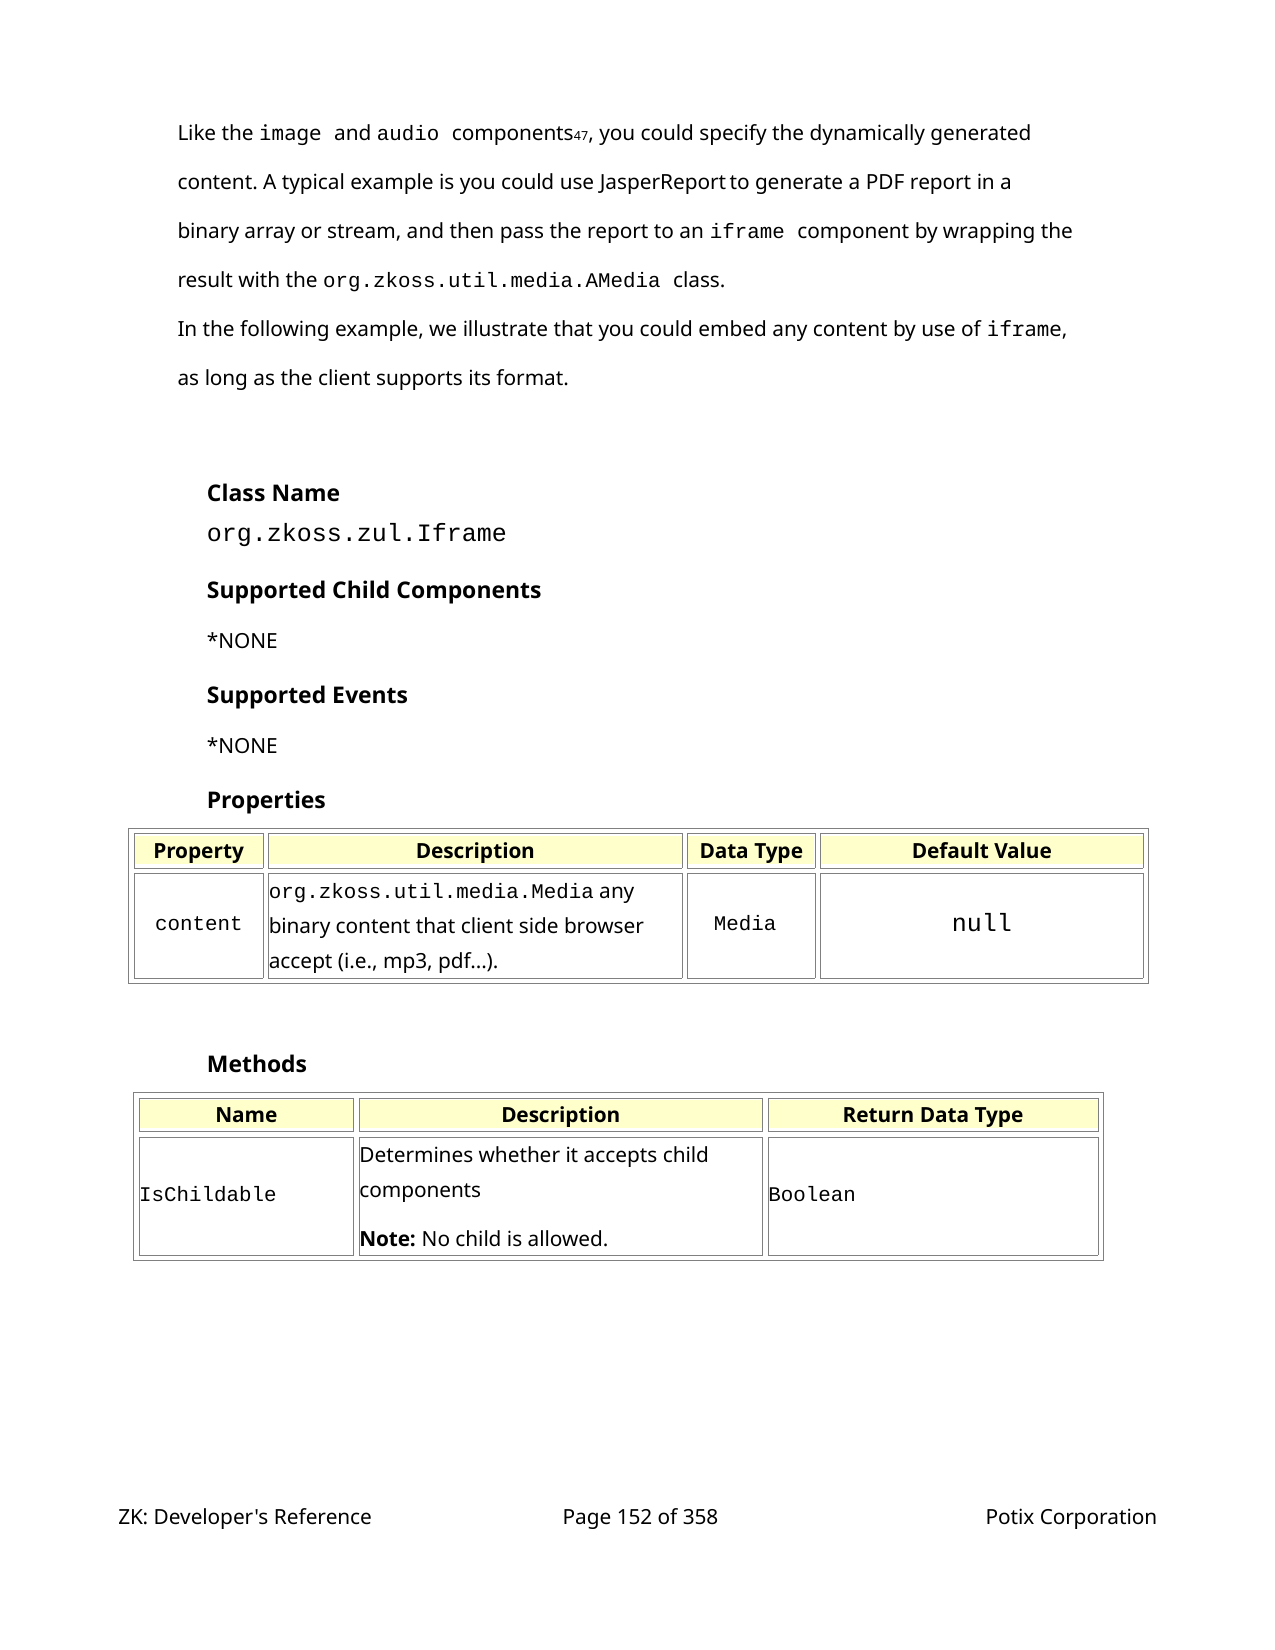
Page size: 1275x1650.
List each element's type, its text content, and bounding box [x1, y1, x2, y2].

table_cell Determines whether it accepts child components Note: No child is allowed. [356, 1131, 765, 1255]
table_cell Boolean [765, 1131, 1101, 1255]
subtitle Methods [207, 1048, 1157, 1079]
table_cell org.zkoss.util.media.Media any binary content that client side browser accept (i.e., mp3, pdf...). [266, 868, 685, 978]
table_cell null [818, 868, 1146, 978]
text result with the org.zkoss.util.media.AMedia class. [177, 265, 1157, 294]
text In the following example, we illustrate that you could embed any content by use of iframe, [177, 314, 1157, 343]
subtitle Properties [207, 784, 1157, 815]
text *NONE [207, 626, 1157, 654]
table_cell content [131, 868, 266, 978]
text *NONE [207, 731, 1157, 759]
table_header Description [266, 829, 685, 867]
text binary array or stream, and then pass the report to an iframe component by wrapping the [177, 216, 1157, 245]
text as long as the client supports its format. [177, 363, 1157, 392]
text org.zkoss.zul.Iframe [207, 521, 1157, 549]
table_header Property [131, 829, 266, 867]
subtitle Supported Child Components [207, 574, 1157, 605]
table_cell IsChildable [136, 1131, 356, 1255]
table_header Default Value [818, 829, 1146, 867]
text content. A typical example is you could use JasperReport to generate a PDF report in a [177, 167, 1157, 196]
subtitle Supported Events [207, 679, 1157, 710]
table_header Data Type [685, 829, 817, 867]
table_header Description [356, 1093, 765, 1131]
text Like the image and audio components47, you could specify the dynamically generated [177, 118, 1157, 147]
subtitle Class Name [207, 477, 1157, 508]
table_cell Media [685, 868, 817, 978]
table_header Name [136, 1093, 356, 1131]
table_header Return Data Type [765, 1093, 1101, 1131]
